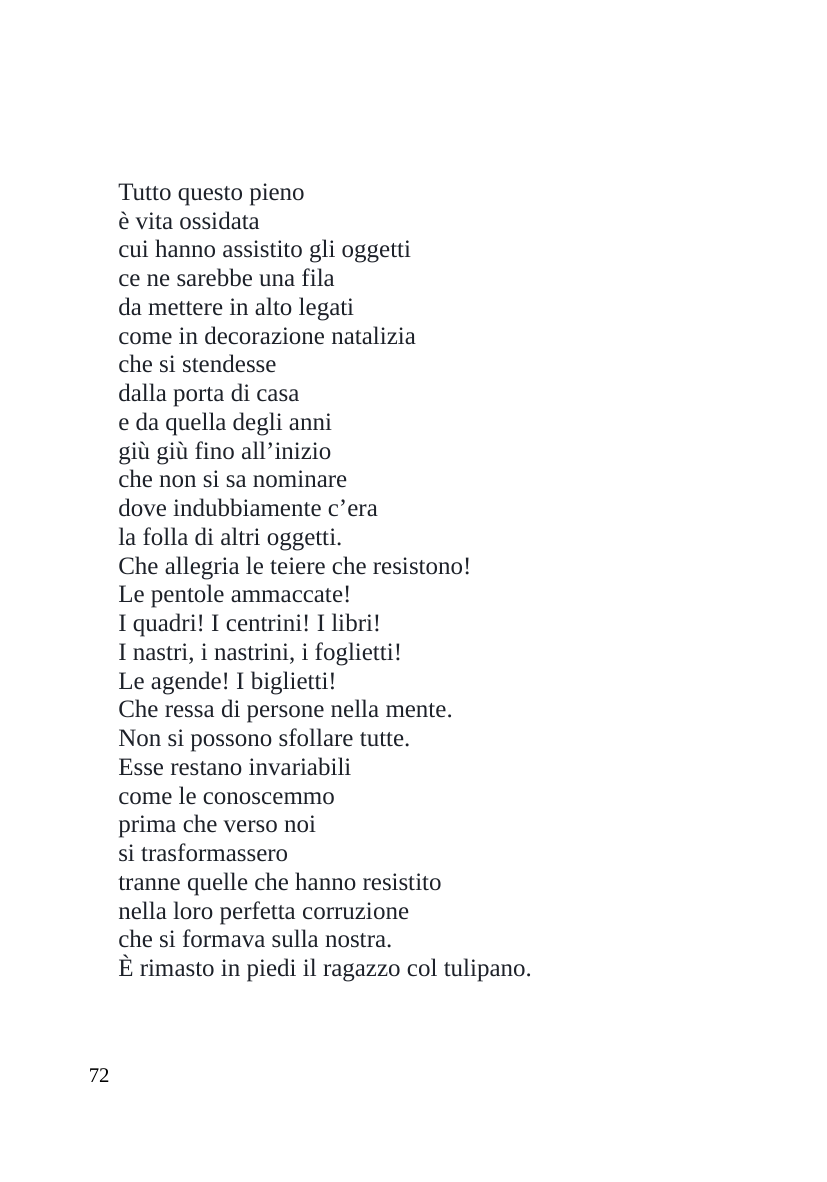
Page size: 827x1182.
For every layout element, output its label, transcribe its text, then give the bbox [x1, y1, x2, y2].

text Tutto questo pieno è vita ossidata cui hanno assistito gli oggetti ce ne sarebbe una fila da mettere in alto legati come in decorazione natalizia che si stendesse dalla porta di casa e da quella degli anni giù giù fino all’inizio che non si sa nominare dove indubbiamente c’era la folla di altri oggetti. Che allegria le teiere che resistono! Le pentole ammaccate! I quadri! I centrini! I libri! I nastri, i nastrini, i foglietti! Le agende! I biglietti! Che ressa di persone nella mente. Non si possono sfollare tutte. Esse restano invariabili come le conoscemmo prima che verso noi si trasformassero tranne quelle che hanno resistito nella loro perfetta corruzione che si formava sulla nostra. È rimasto in piedi il ragazzo col tulipano. [118, 177, 738, 982]
